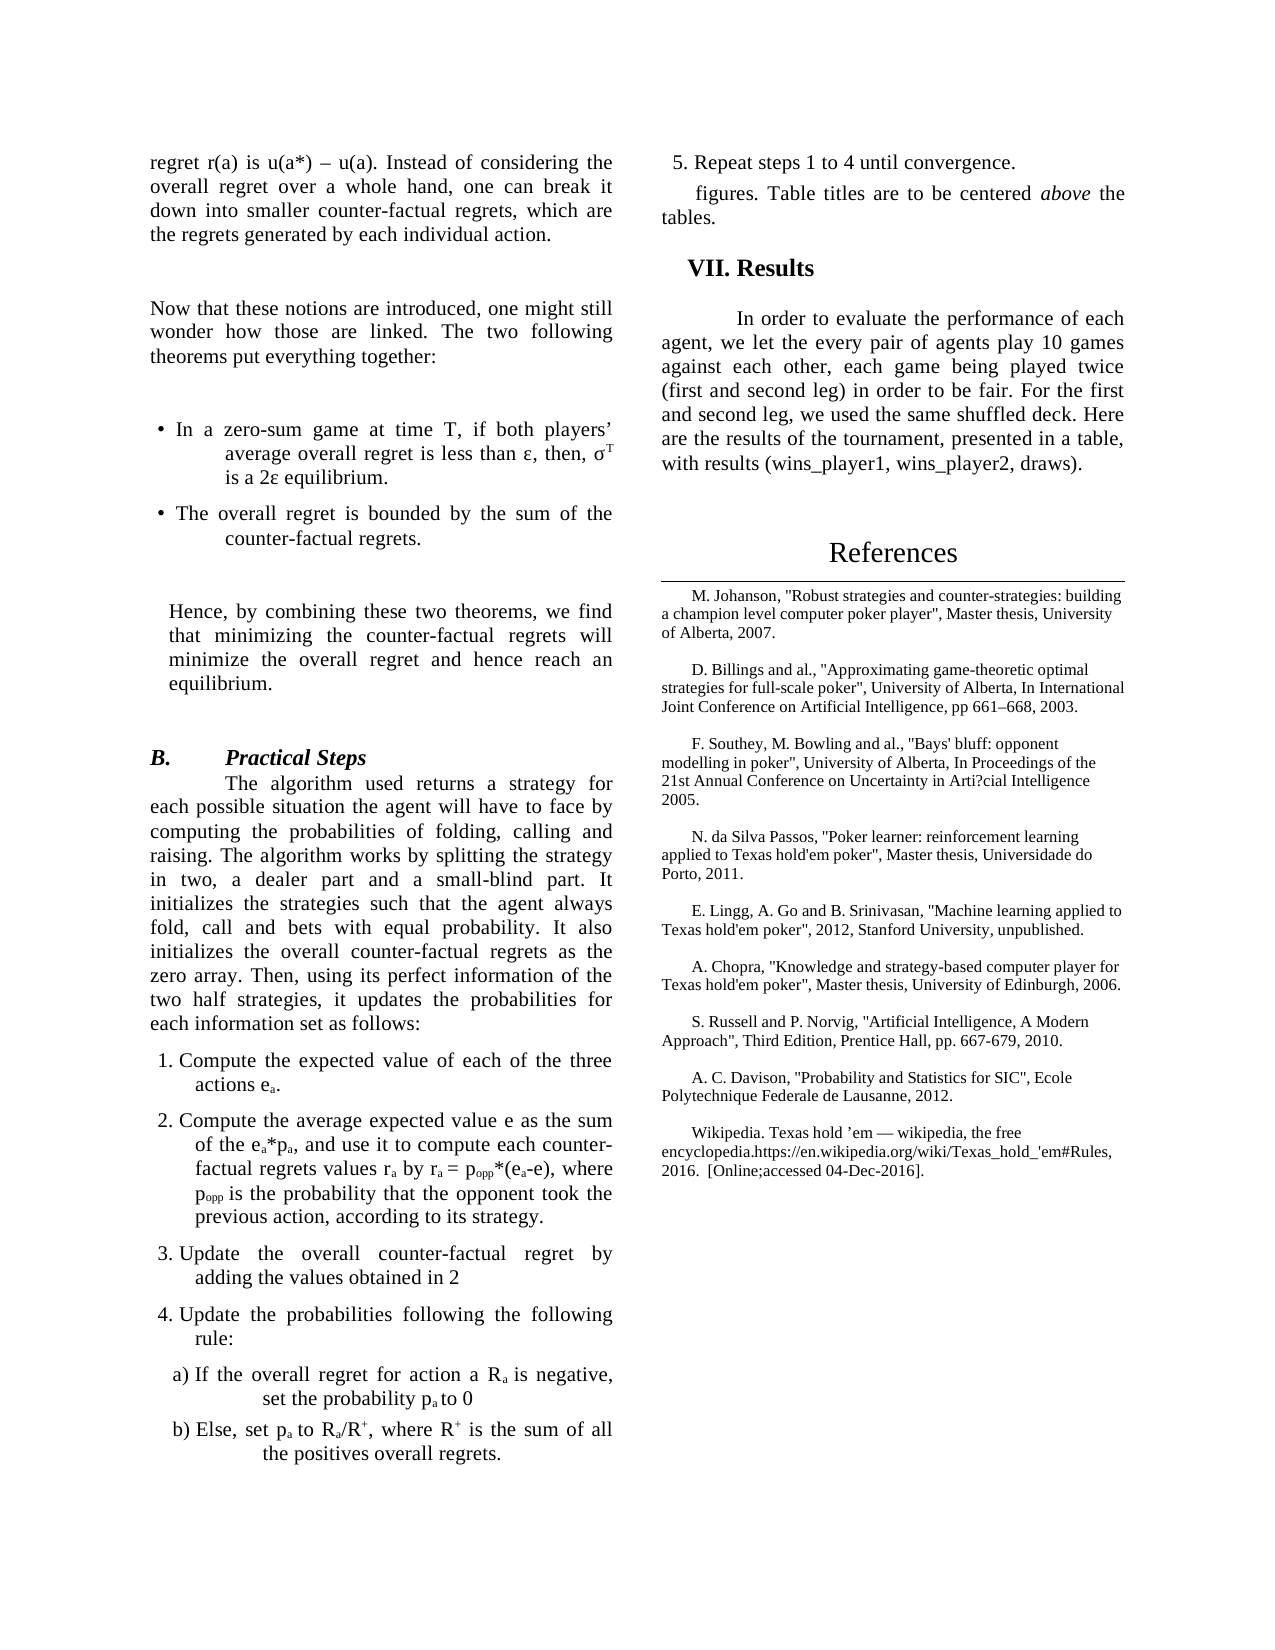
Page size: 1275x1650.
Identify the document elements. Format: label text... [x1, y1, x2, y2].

text In order to evaluate the performance of each agent, we let the every pair of agents play 10 games against each other, each game being played twice (first and second leg) in order to be fair. For the first and second leg, we used the same shuffled deck. Here are the results of the tournament, presented in a table, with results (wins_player1, wins_player2, draws). [661, 306, 1125, 474]
text regret r(a) is u(a*) – u(a). Instead of considering the overall regret over a whole hand, one can break it down into smaller counter-factual regrets, which are the regrets generated by each individual action. [150, 150, 613, 246]
list If the overall regret for action a Ra is negative, set the probability pa to 0 [172, 1362, 613, 1410]
text References [661, 535, 1125, 568]
list Hence, by combining these two theorems, we find that minimizing the counter-factual regrets will minimize the overall regret and hence reach an equilibrium. [103, 598, 613, 695]
text E. Lingg, A. Go and B. Srinivasan, "Machine learning applied to Texas hold'em poker", 2012, Stanford University, unpublished. [661, 901, 1125, 938]
subtitle Results [661, 253, 1125, 282]
text The algorithm used returns a strategy for each possible situation the agent will have to face by computing the probabilities of folding, calling and raising. The algorithm works by splitting the strategy in two, a dealer part and a small-blind part. It initializes the strategies such that the agent always fold, call and bets with equal probability. It also initializes the overall counter-factual regrets as the zero array. Then, using its perfect information of the two half strategies, it updates the probabilities for each information set as follows: [150, 770, 613, 1035]
subtitle B. Practical Steps [150, 744, 613, 770]
text F. Southey, M. Bowling and al., "Bays' bluff: opponent modelling in poker", University of Alberta, In Proceedings of the 21st Annual Conference on Uncertainty in Arti?cial Intelligence 2005. [661, 734, 1125, 809]
list Else, set pa to Ra/R+, where R+ is the sum of all the positives overall regrets. [172, 1417, 613, 1465]
text Wikipedia. Texas hold ’em — wikipedia, the free encyclopedia.https://en.wikipedia.org/wiki/Texas_hold_'em#Rules, 2016. [Online;accessed 04-Dec-2016]. [661, 1124, 1125, 1179]
text Now that these notions are introduced, one might still wonder how those are linked. The two following theorems put everything together: [150, 295, 613, 367]
list The overall regret is bounded by the sum of the counter-factual regrets. [157, 501, 613, 549]
list Compute the expected value of each of the three actions ea. [157, 1047, 613, 1096]
text D. Billings and al., "Approximating game-theoretic optimal strategies for full-scale poker", University of Alberta, In International Joint Conference on Artificial Intelligence, pp 661–668, 2003. [661, 660, 1125, 716]
text 5. Repeat steps 1 to 4 until convergence. [661, 150, 1125, 174]
list Compute the average expected value e as the sum of the ea*pa, and use it to compute each counter-factual regrets values ra by ra = popp*(ea-e), where popp is the probability that the opponent took the previous action, according to its strategy. [157, 1108, 613, 1228]
text A. C. Davison, "Probability and Statistics for SIC", Ecole Polytechnique Federale de Lausanne, 2012. [661, 1068, 1125, 1105]
text N. da Silva Passos, "Poker learner: reinforcement learning applied to Texas hold'em poker", Master thesis, Universidade do Porto, 2011. [661, 827, 1125, 883]
list Update the overall counter-factual regret by adding the values obtained in 2 [157, 1241, 613, 1289]
text A. Chopra, "Knowledge and strategy-based computer player for Texas hold'em poker", Master thesis, University of Edinburgh, 2006. [661, 957, 1125, 994]
text figures. Table titles are to be centered above the tables. [661, 181, 1125, 229]
text M. Johanson, "Robust strategies and counter-strategies: building a champion level computer poker player", Master thesis, University of Alberta, 2007. [661, 582, 1125, 642]
text S. Russell and P. Norvig, "Artificial Intelligence, A Modern Approach", Third Edition, Prentice Hall, pp. 667-679, 2010. [661, 1013, 1125, 1050]
list In a zero-sum game at time T, if both players’ average overall regret is less than ε, then, σT is a 2ε equilibrium. [157, 417, 613, 489]
list Update the probabilities following the following rule: [157, 1302, 613, 1350]
